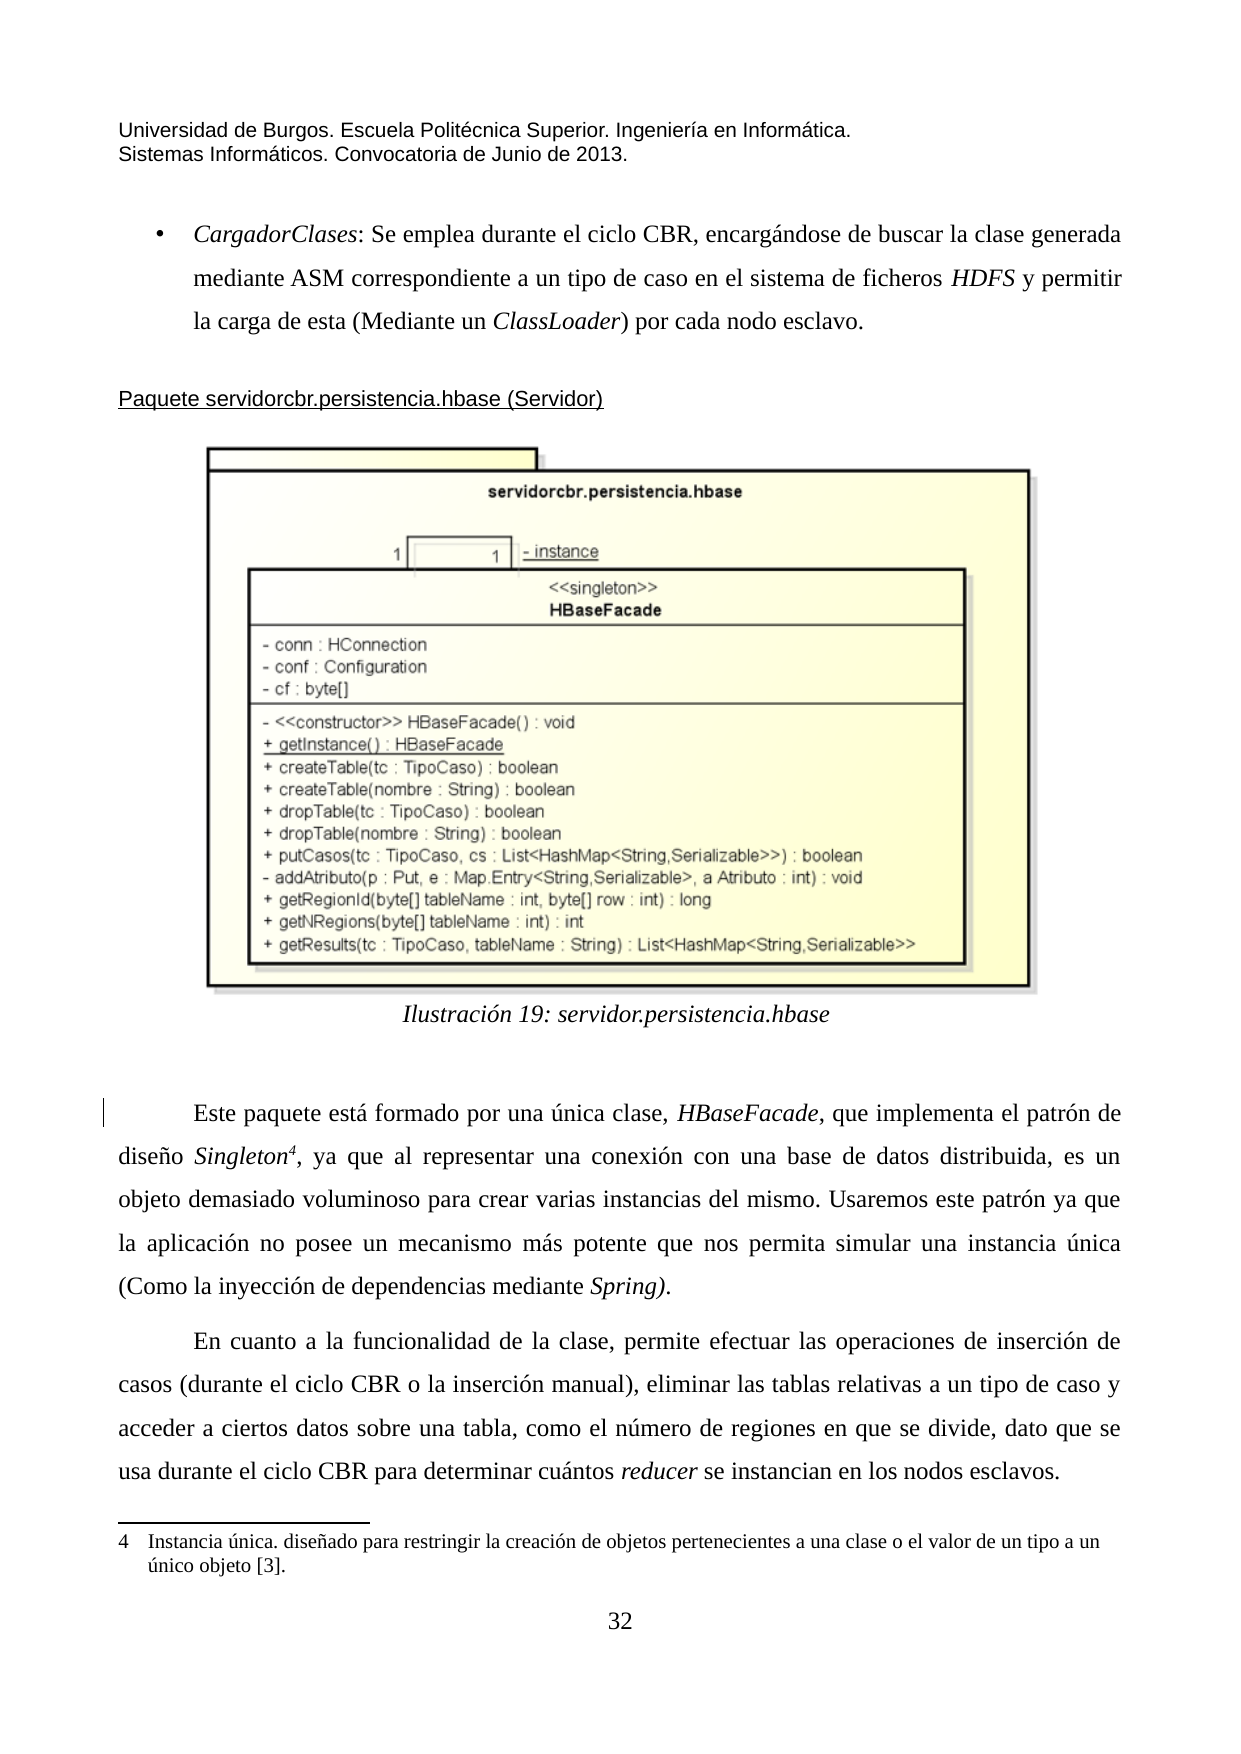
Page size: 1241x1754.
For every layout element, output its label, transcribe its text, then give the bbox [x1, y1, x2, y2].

text Este paquete está formado por una única clase, HBaseFacade, que implementa el patrón de diseño Singleton, ya que al representar una conexión con una base de datos distribuida, es un objeto demasiado voluminoso para crear varias instancias del mismo. Usaremos este patrón ya que la aplicación no posee un mecanismo más potente que nos permita simular una instancia única (Como la inyección de dependencias mediante Spring). [118, 1098, 1122, 1299]
subtitle Paquete servidorcbr.persistencia.hbase (Servidor) [118, 386, 1122, 412]
text Ilustración 19: servidor.persistencia.hbase [192, 1000, 1043, 1028]
text En cuanto a la funcionalidad de la clase, permite efectuar las operaciones de inserción de casos (durante el ciclo CBR o la inserción manual), eliminar las tablas relativas a un tipo de caso y acceder a ciertos datos sobre una tabla, como el número de regiones en que se divide, dato que se usa durante el ciclo CBR para determinar cuántos reducer se instancian en los nodos esclavos. [118, 1326, 1122, 1484]
text Instancia única. diseñado para restringir la creación de objetos pertenecientes a una clase o el valor de un tipo a un único objeto [3]. [118, 1529, 1122, 1577]
picture [192, 440, 1043, 1000]
list CargadorClases: Se emplea durante el ciclo CBR, encargándose de buscar la clase generada mediante ASM correspondiente a un tipo de caso en el sistema de ficheros HDFS y permitir la carga de esta (Mediante un ClassLoader) por cada nodo esclavo. [156, 219, 1122, 334]
